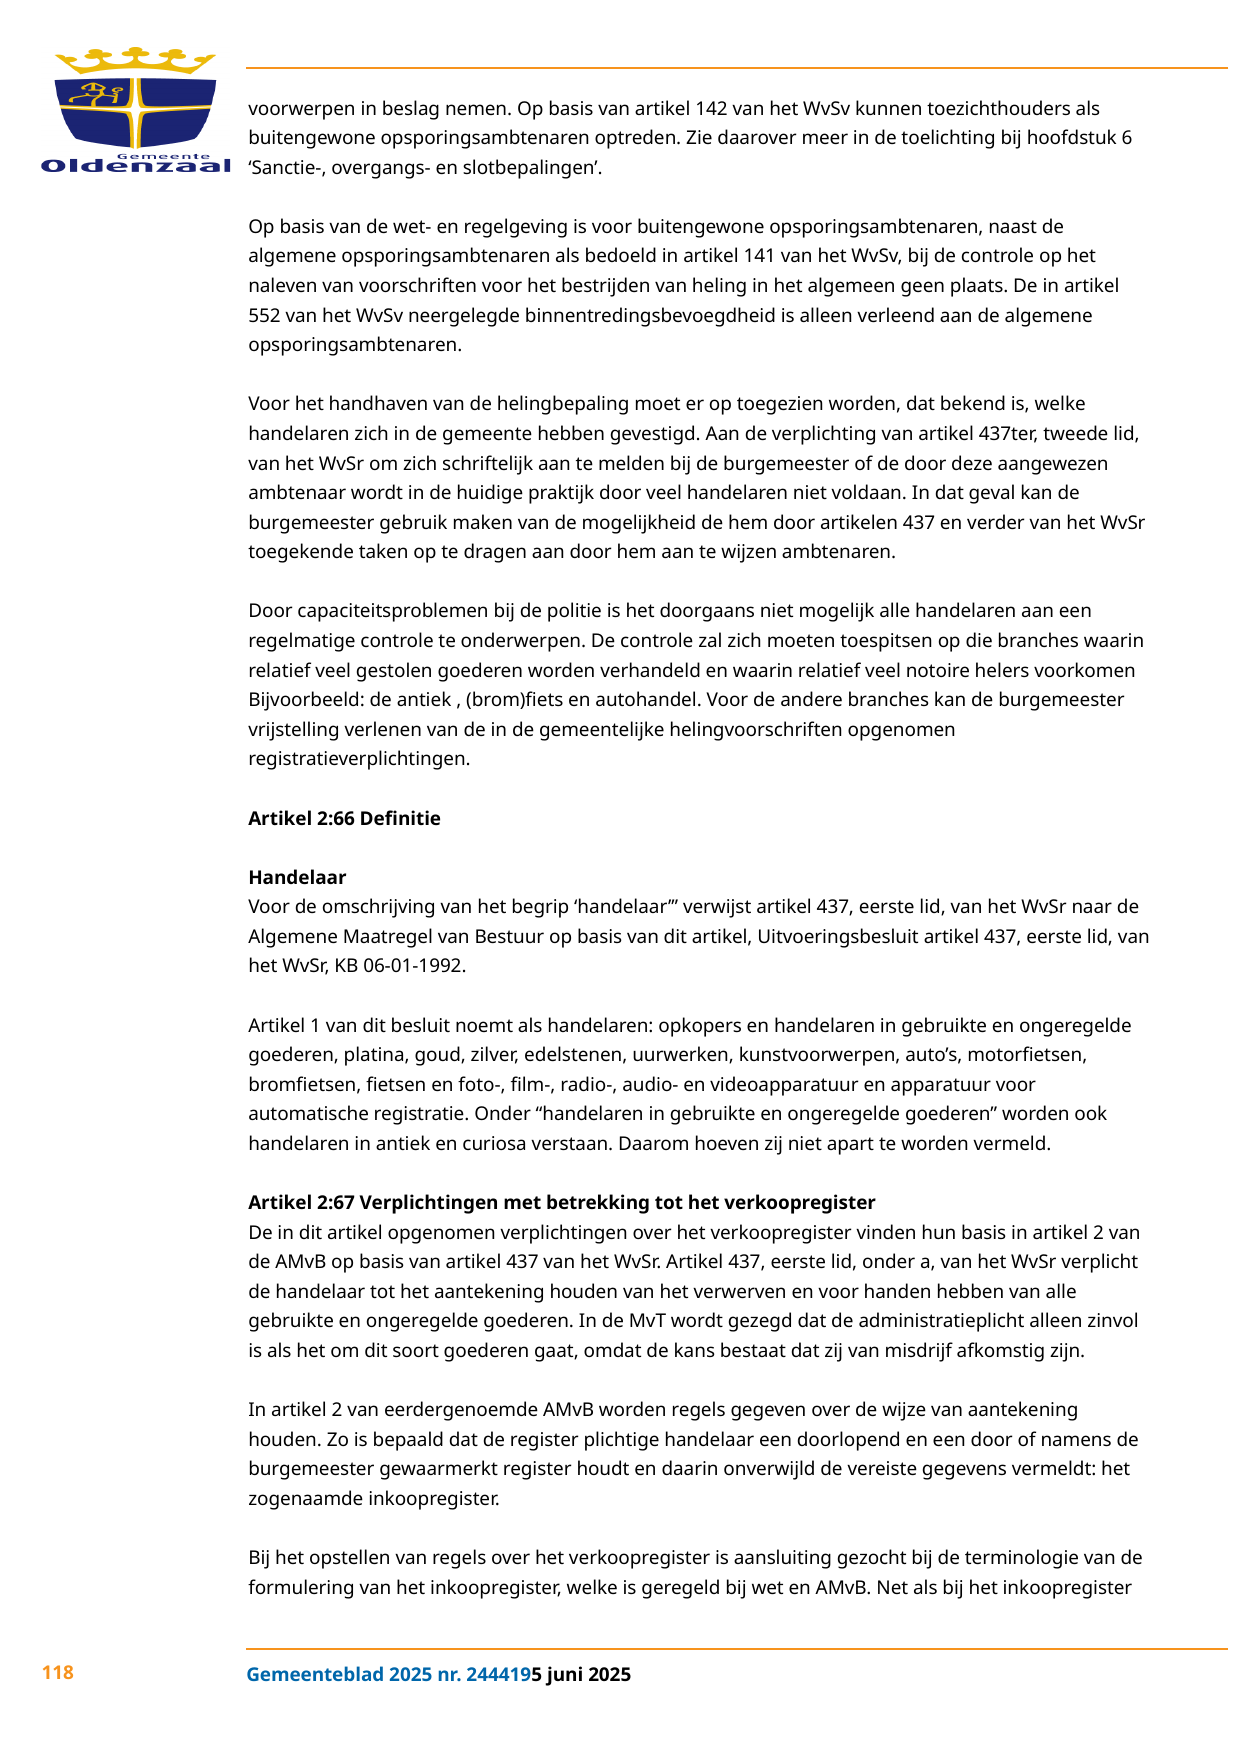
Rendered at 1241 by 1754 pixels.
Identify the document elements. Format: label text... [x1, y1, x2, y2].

text Voor het handhaven van de helingbepaling moet er op toegezien worden, dat bekend is, welke handelaren zich in de gemeente hebben gevestigd. Aan de verplichting van artikel 437ter, tweede lid, van het WvSr om zich schriftelijk aan te melden bij de burgemeester of de door deze aangewezen ambtenaar wordt in de huidige praktijk door veel handelaren niet voldaan. In dat geval kan de burgemeester gebruik maken van de mogelijkheid de hem door artikelen 437 en verder van het WvSr toegekende taken op te dragen aan door hem aan te wijzen ambtenaren. [248, 391, 1152, 564]
text De in dit artikel opgenomen verplichtingen over het verkoopregister vinden hun basis in artikel 2 van de AMvB op basis van artikel 437 van het WvSr. Artikel 437, eerste lid, onder a, van het WvSr verplicht de handelaar tot het aantekening houden van het verwerven en voor handen hebben van alle gebruikte en ongeregelde goederen. In de MvT wordt gezegd dat de administratieplicht alleen zinvol is als het om dit soort goederen gaat, omdat de kans bestaat dat zij van misdrijf afkomstig zijn. [248, 1219, 1152, 1363]
text Artikel 1 van dit besluit noemt als handelaren: opkopers en handelaren in gebruikte en ongeregelde goederen, platina, goud, zilver, edelstenen, uurwerken, kunstvoorwerpen, auto’s, motorfietsen, bromfietsen, fietsen en foto-, film-, radio-, audio- en videoapparatuur en apparatuur voor automatische registratie. Onder “handelaren in gebruikte en ongeregelde goederen” worden ook handelaren in antiek en curiosa verstaan. Daarom hoeven zij niet apart te worden vermeld. [248, 1012, 1152, 1156]
text Artikel 2:67 Verplichtingen met betrekking tot het verkoopregister [248, 1189, 1152, 1215]
text Artikel 2:66 Definitie [248, 805, 1152, 831]
text Voor de omschrijving van het begrip ‘handelaar’” verwijst artikel 437, eerste lid, van het WvSr naar de Algemene Maatregel van Bestuur op basis van dit artikel, Uitvoeringsbesluit artikel 437, eerste lid, van het WvSr, KB 06-01-1992. [248, 893, 1152, 978]
text Op basis van de wet- en regelgeving is voor buitengewone opsporingsambtenaren, naast de algemene opsporingsambtenaren als bedoeld in artikel 141 van het WvSv, bij de controle op het naleven van voorschriften voor het bestrijden van heling in het algemeen geen plaats. De in artikel 552 van het WvSv neergelegde binnentredingsbevoegdheid is alleen verleend aan de algemene opsporingsambtenaren. [248, 213, 1152, 357]
text Bij het opstellen van regels over het verkoopregister is aansluiting gezocht bij de terminologie van de formulering van het inkoopregister, welke is geregeld bij wet en AMvB. Net als bij het inkoopregister [248, 1544, 1152, 1600]
text voorwerpen in beslag nemen. Op basis van artikel 142 van het WvSv kunnen toezichthouders als buitengewone opsporingsambtenaren optreden. Zie daarover meer in de toelichting bij hoofdstuk 6 ‘Sanctie-, overgangs- en slotbepalingen’. [248, 95, 1152, 180]
text In artikel 2 van eerdergenoemde AMvB worden regels gegeven over de wijze van aantekening houden. Zo is bepaald dat de register plichtige handelaar een doorlopend en een door of namens de burgemeester gewaarmerkt register houdt en daarin onverwijld de vereiste gegevens vermeldt: het zogenaamde inkoopregister. [248, 1396, 1152, 1511]
text Door capaciteitsproblemen bij de politie is het doorgaans niet mogelijk alle handelaren aan een regelmatige controle te onderwerpen. De controle zal zich moeten toespitsen op die branches waarin relatief veel gestolen goederen worden verhandeld en waarin relatief veel notoire helers voorkomen Bijvoorbeeld: de antiek , (brom)fiets en autohandel. Voor de andere branches kan de burgemeester vrijstelling verlenen van de in de gemeentelijke helingvoorschriften opgenomen registratieverplichtingen. [248, 598, 1152, 771]
picture [41, 47, 231, 172]
text Handelaar [248, 864, 1152, 890]
